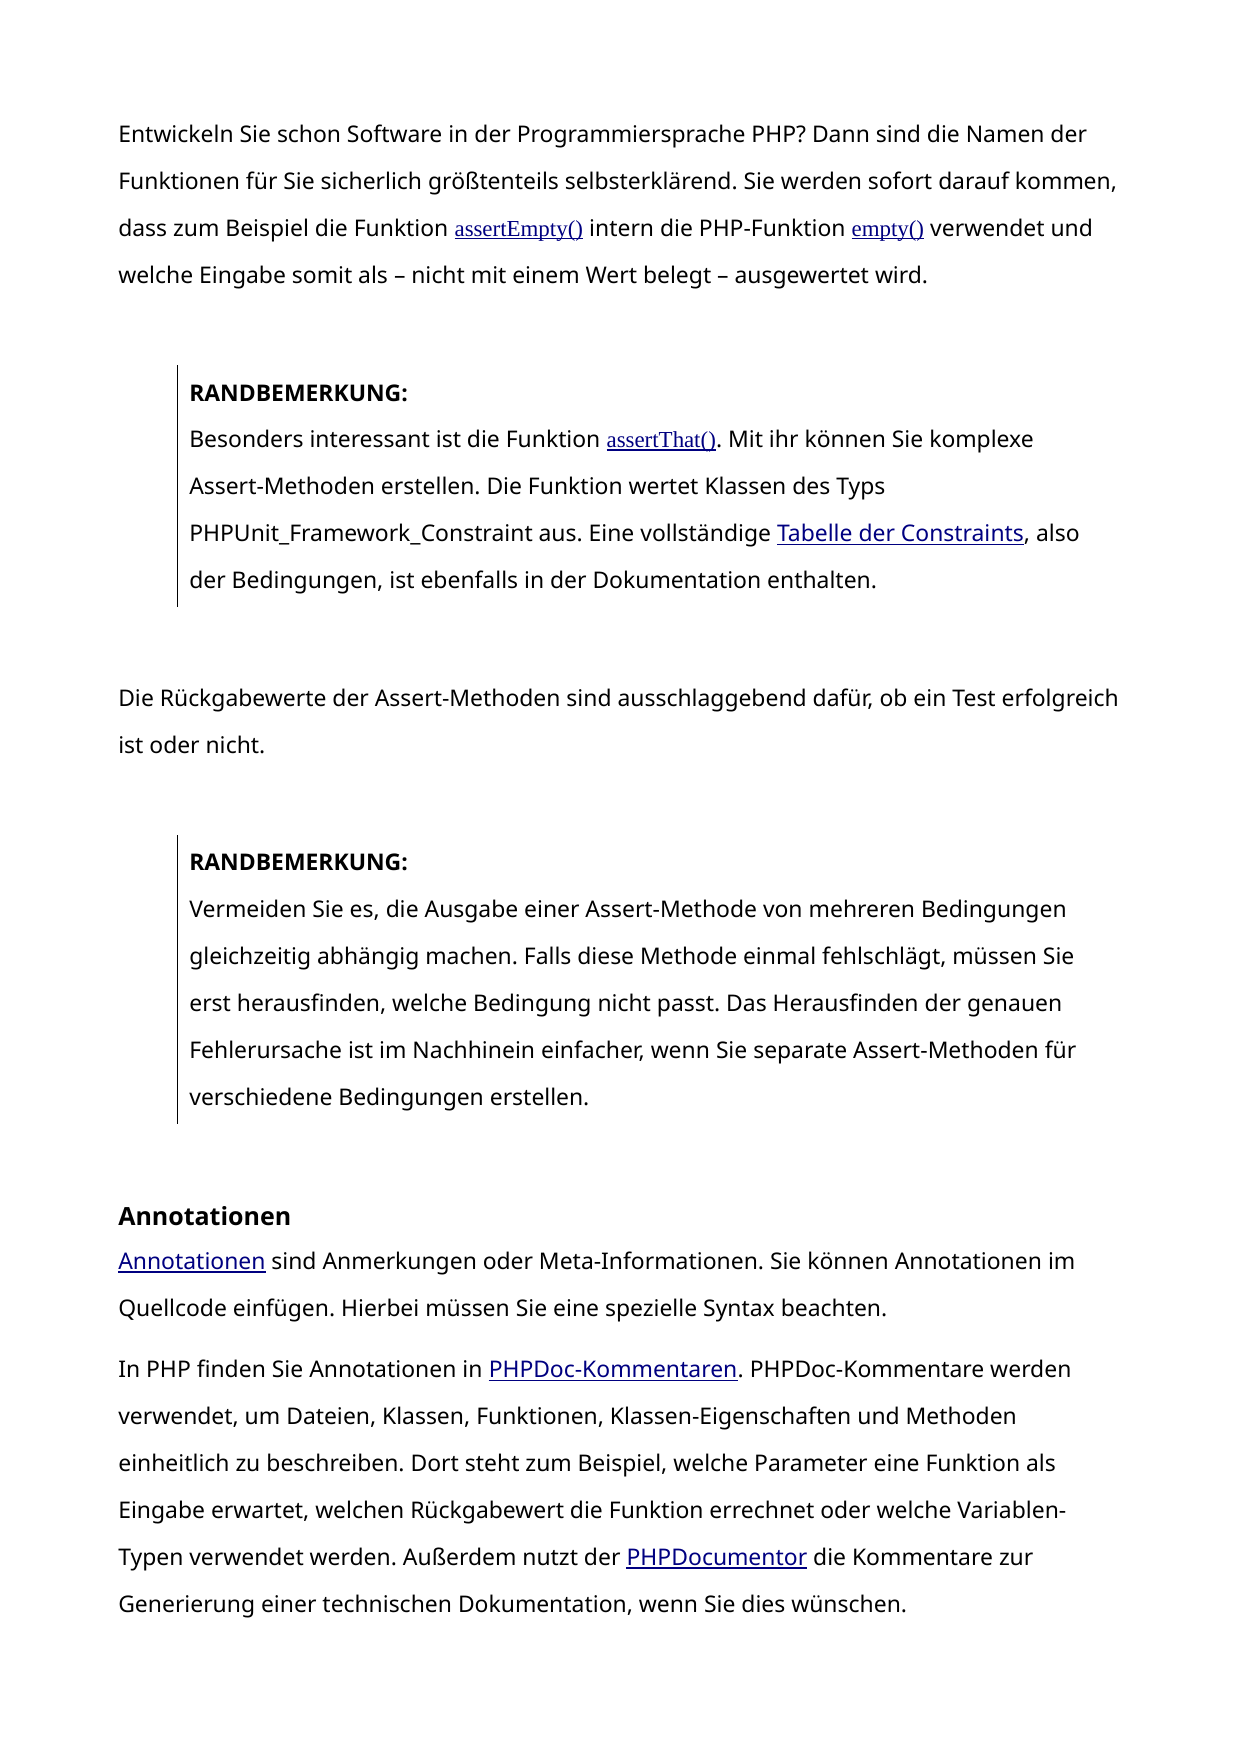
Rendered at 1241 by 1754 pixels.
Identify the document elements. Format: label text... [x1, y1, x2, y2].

text In PHP finden Sie Annotationen in PHPDoc-Kommentaren. PHPDoc-Kommentare werden verwendet, um Dateien, Klassen, Funktionen, Klassen-Eigenschaften und Methoden einheitlich zu beschreiben. Dort steht zum Beispiel, welche Parameter eine Funktion als Eingabe erwartet, welchen Rückgabewert die Funktion errechnet oder welche Variablen-Typen verwendet werden. Außerdem nutzt der PHPDocumentor die Kommentare zur Generierung einer technischen Dokumentation, wenn Sie dies wünschen. [118, 1353, 1122, 1619]
subtitle Annotationen [118, 1198, 1122, 1232]
text RANDBEMERKUNG: Vermeiden Sie es, die Ausgabe einer Assert-Methode von mehreren Bedingungen gleichzeitig abhängig machen. Falls diese Methode einmal fehlschlägt, müssen Sie erst herausfinden, welche Bedingung nicht passt. Das Herausfinden der genauen Fehlerursache ist im Nachhinein einfacher, wenn Sie separate Assert-Methoden für verschiedene Bedingungen erstellen. [177, 834, 1122, 1124]
text RANDBEMERKUNG: Besonders interessant ist die Funktion assertThat(). Mit ihr können Sie komplexe Assert-Methoden erstellen. Die Funktion wertet Klassen des Typs PHPUnit_Framework_Constraint aus. Eine vollständige Tabelle der Constraints, also der Bedingungen, ist ebenfalls in der Dokumentation enthalten. [178, 365, 1122, 607]
text Entwickeln Sie schon Software in der Programmiersprache PHP? Dann sind die Namen der Funktionen für Sie sicherlich größtenteils selbsterklärend. Sie werden sofort darauf kommen, dass zum Beispiel die Funktion assertEmpty() intern die PHP-Funktion empty() verwendet und welche Eingabe somit als – nicht mit einem Wert belegt – ausgewertet wird. [118, 118, 1122, 290]
text Die Rückgabewerte der Assert-Methoden sind ausschlaggebend dafür, ob ein Test erfolgreich ist oder nicht. [118, 682, 1122, 760]
text Annotationen sind Anmerkungen oder Meta-Informationen. Sie können Annotationen im Quellcode einfügen. Hierbei müssen Sie eine spezielle Syntax beachten. [118, 1245, 1122, 1323]
